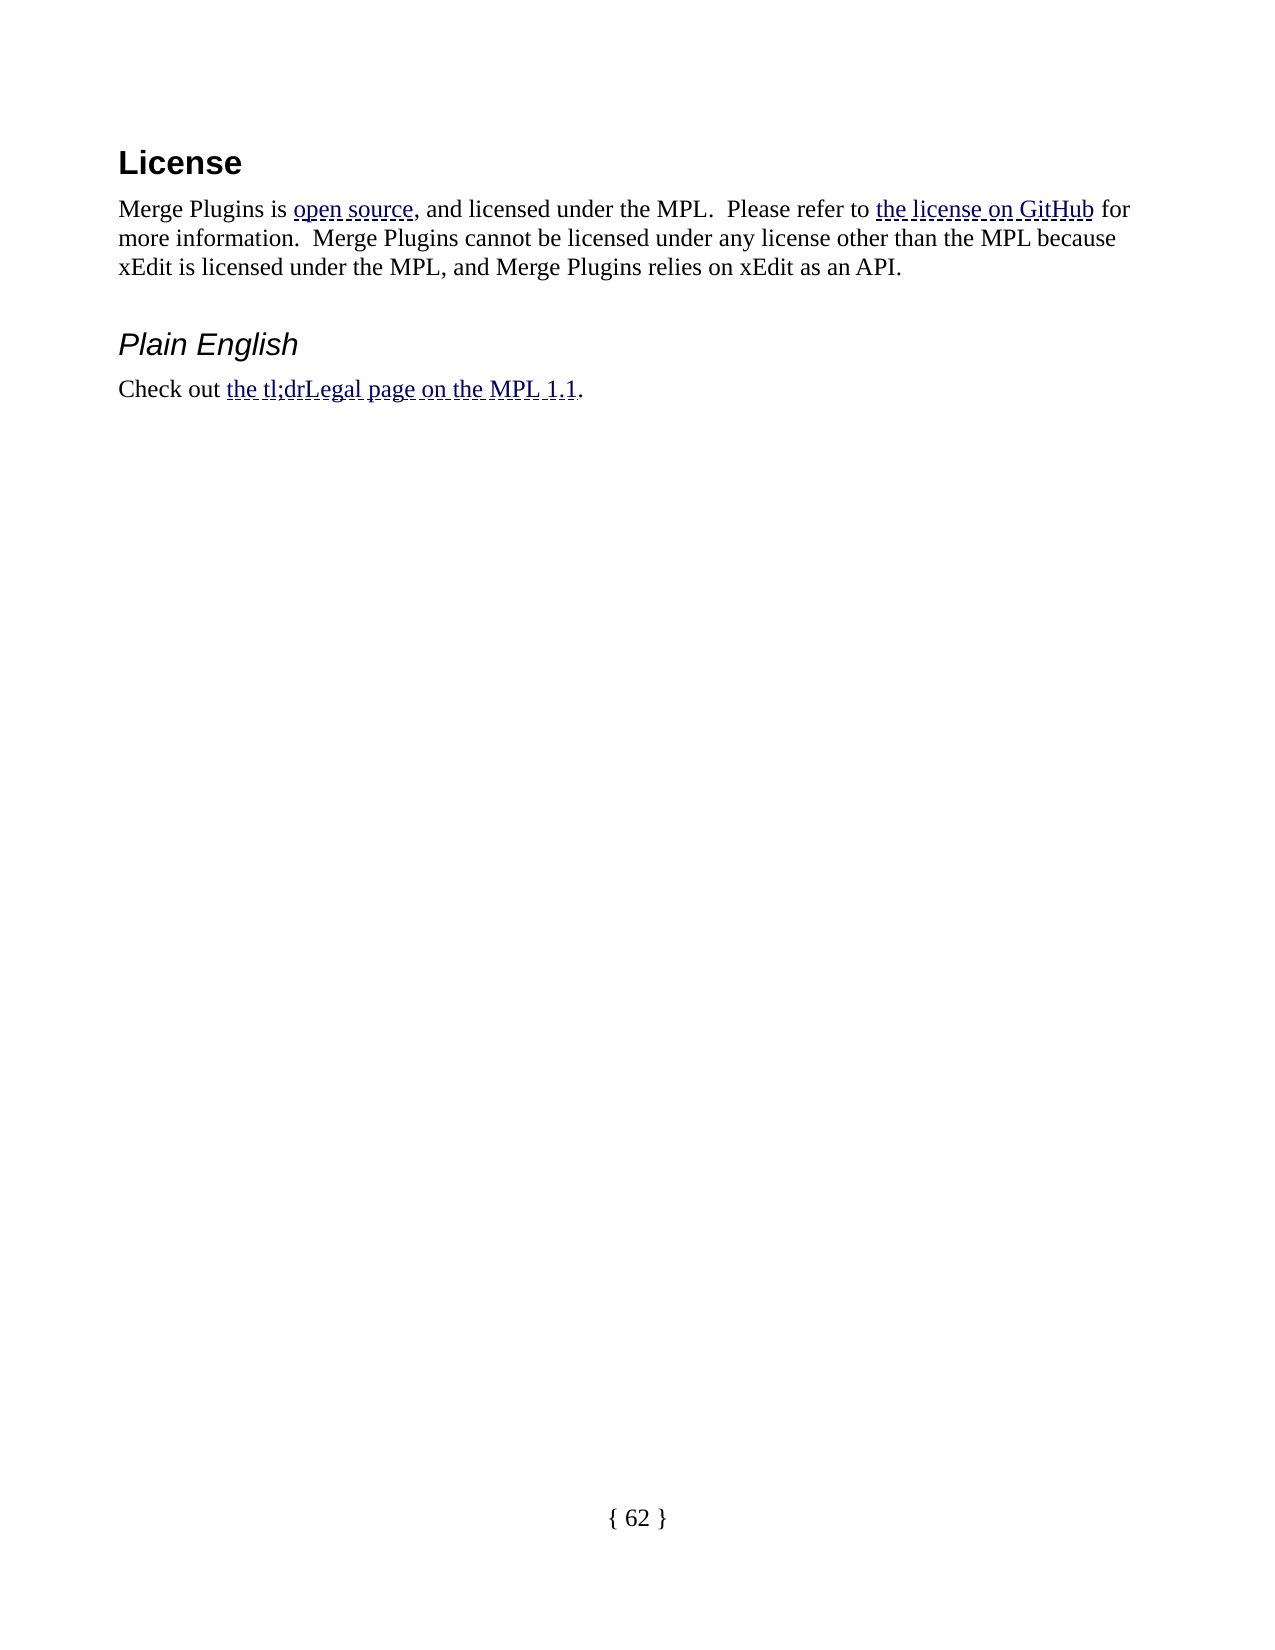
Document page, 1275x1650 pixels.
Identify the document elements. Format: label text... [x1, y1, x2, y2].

text Check out the tl;drLegal page on the MPL 1.1. [118, 374, 1157, 402]
text Merge Plugins is open source, and licensed under the MPL. Please refer to the license on GitHub for more information. Merge Plugins cannot be licensed under any license other than the MPL because xEdit is licensed under the MPL, and Merge Plugins relies on xEdit as an API. [118, 194, 1157, 280]
subtitle License [118, 143, 1157, 182]
subtitle Plain English [118, 326, 1157, 362]
